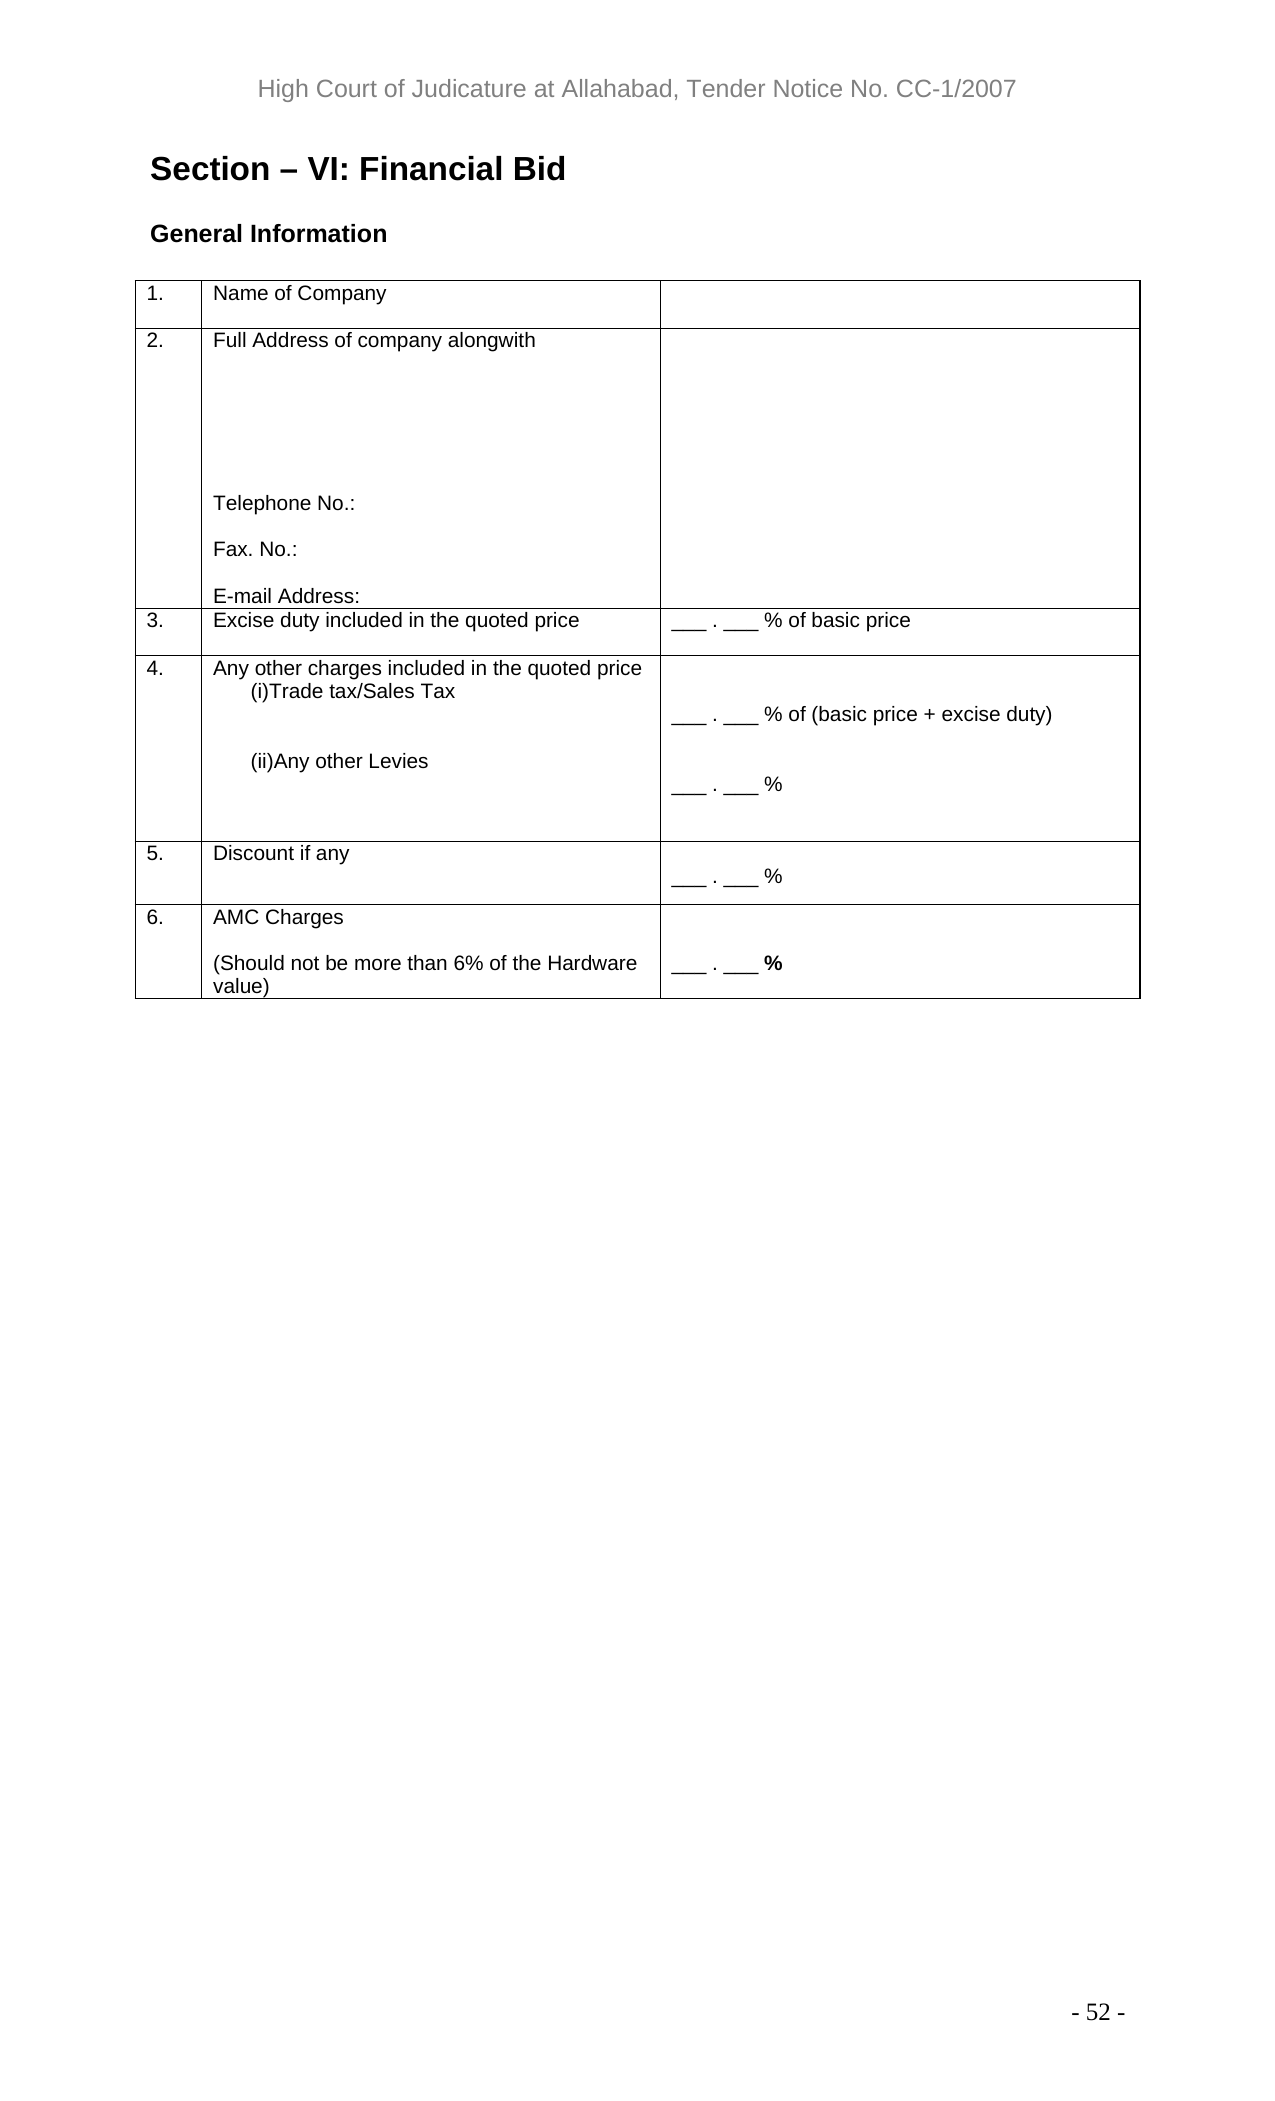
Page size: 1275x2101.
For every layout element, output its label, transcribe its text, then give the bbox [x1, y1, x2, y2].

text General Information [150, 220, 1125, 248]
table_cell 5. [136, 842, 201, 904]
table_cell 2. [136, 329, 201, 608]
table_cell Excise duty included in the quoted price [202, 609, 660, 655]
table_header [661, 281, 1139, 328]
table_cell 4. [136, 656, 201, 841]
table_cell Any other charges included in the quoted price Trade tax/Sales Tax Any other Levies [202, 656, 660, 841]
table_cell 3. [136, 609, 201, 655]
table_header Name of Company [202, 281, 660, 328]
table_cell 6. [136, 905, 201, 998]
table_cell ___ . ___ % of (basic price + excise duty) ___ . ___ % [661, 656, 1139, 841]
table_cell ___ . ___ % of basic price [661, 609, 1139, 655]
table_cell Discount if any [202, 842, 660, 904]
table_cell AMC Charges (Should not be more than 6% of the Hardware value) [202, 905, 660, 998]
table_cell Full Address of company alongwith Telephone No.: Fax. No.: E-mail Address: [202, 329, 660, 608]
text Section – VI: Financial Bid [150, 150, 1125, 187]
table_cell [661, 329, 1139, 608]
table_header 1. [136, 281, 201, 328]
table_cell ___ . ___ % [661, 905, 1139, 998]
table_cell ___ . ___ % [661, 842, 1139, 904]
